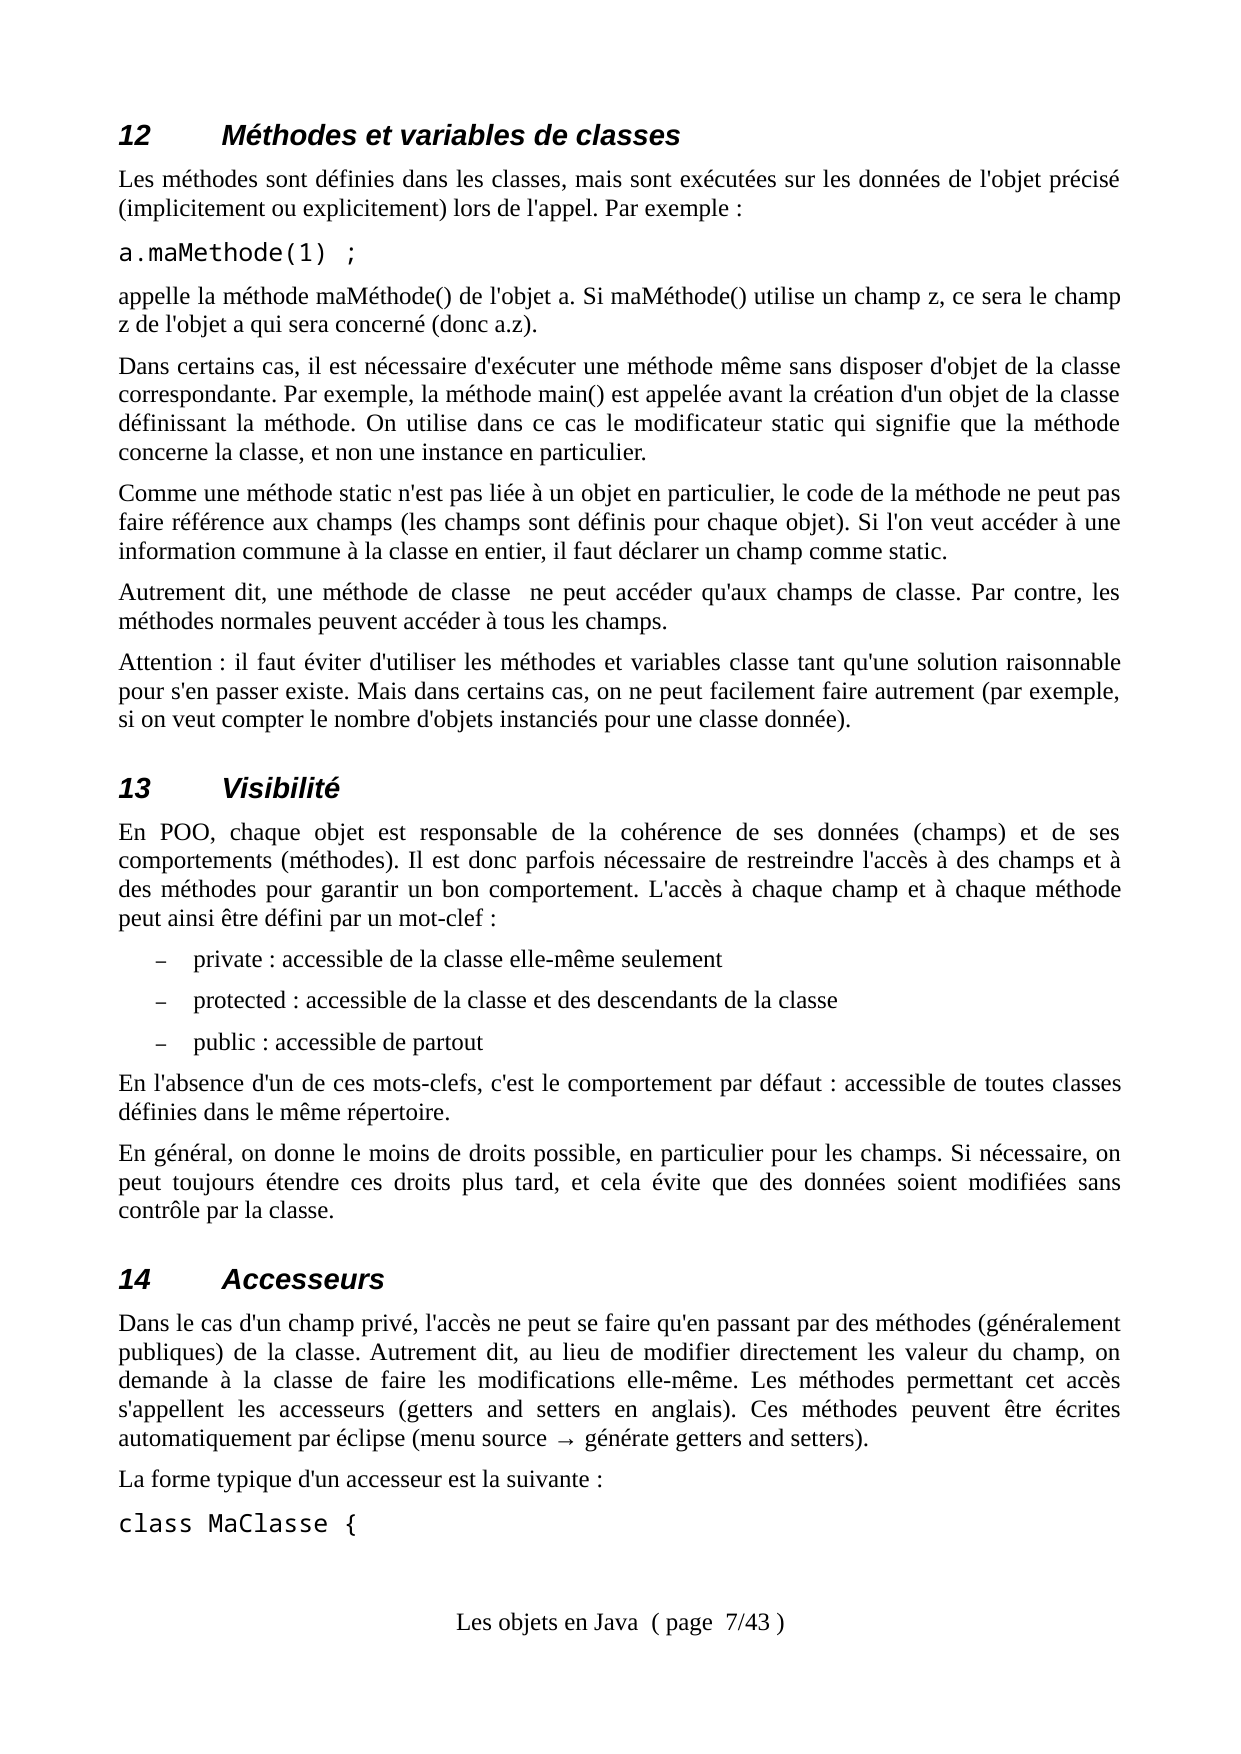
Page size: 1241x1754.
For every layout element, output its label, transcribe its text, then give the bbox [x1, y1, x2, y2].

subtitle Visibilité [118, 771, 1122, 804]
subtitle Accesseurs [118, 1262, 1122, 1295]
text Comme une méthode static n'est pas liée à un objet en particulier, le code de la méthode ne peut pas faire référence aux champs (les champs sont définis pour chaque objet). Si l'on veut accéder à une information commune à la classe en entier, il faut déclarer un champ comme static. [118, 478, 1122, 564]
subtitle Méthodes et variables de classes [118, 118, 1122, 152]
text appelle la méthode maMéthode() de l'objet a. Si maMéthode() utilise un champ z, ce sera le champ z de l'objet a qui sera concerné (donc a.z). [118, 281, 1122, 338]
text En l'absence d'un de ces mots-clefs, c'est le comportement par défaut : accessible de toutes classes définies dans le même répertoire. [118, 1068, 1122, 1126]
text En général, on donne le moins de droits possible, en particulier pour les champs. Si nécessaire, on peut toujours étendre ces droits plus tard, et cela évite que des données soient modifiées sans contrôle par la classe. [118, 1138, 1122, 1224]
list protected : accessible de la classe et des descendants de la classe [156, 986, 1122, 1014]
text class MaClasse { [118, 1505, 1122, 1539]
list private : accessible de la classe elle-même seulement [156, 944, 1122, 973]
text a.maMethode(1) ; [118, 234, 1122, 268]
list public : accessible de partout [156, 1027, 1122, 1056]
text Les méthodes sont définies dans les classes, mais sont exécutées sur les données de l'objet précisé (implicitement ou explicitement) lors de l'appel. Par exemple : [118, 164, 1122, 222]
text Dans le cas d'un champ privé, l'accès ne peut se faire qu'en passant par des méthodes (généralement publiques) de la classe. Autrement dit, au lieu de modifier directement les valeur du champ, on demande à la classe de faire les modifications elle-même. Les méthodes permettant cet accès s'appellent les accesseurs (getters and setters en anglais). Ces méthodes peuvent être écrites automatiquement par éclipse (menu source → générate getters and setters). [118, 1308, 1122, 1452]
text Autrement dit, une méthode de classe ne peut accéder qu'aux champs de classe. Par contre, les méthodes normales peuvent accéder à tous les champs. [118, 577, 1122, 634]
text Attention : il faut éviter d'utiliser les méthodes et variables classe tant qu'une solution raisonnable pour s'en passer existe. Mais dans certains cas, on ne peut facilement faire autrement (par exemple, si on veut compter le nombre d'objets instanciés pour une classe donnée). [118, 647, 1122, 733]
text Dans certains cas, il est nécessaire d'exécuter une méthode même sans disposer d'objet de la classe correspondante. Par exemple, la méthode main() est appelée avant la création d'un objet de la classe définissant la méthode. On utilise dans ce cas le modificateur static qui signifie que la méthode concerne la classe, et non une instance en particulier. [118, 351, 1122, 466]
text La forme typique d'un accesseur est la suivante : [118, 1464, 1122, 1493]
text En POO, chaque objet est responsable de la cohérence de ses données (champs) et de ses comportements (méthodes). Il est donc parfois nécessaire de restreindre l'accès à des champs et à des méthodes pour garantir un bon comportement. L'accès à chaque champ et à chaque méthode peut ainsi être défini par un mot-clef : [118, 817, 1122, 932]
